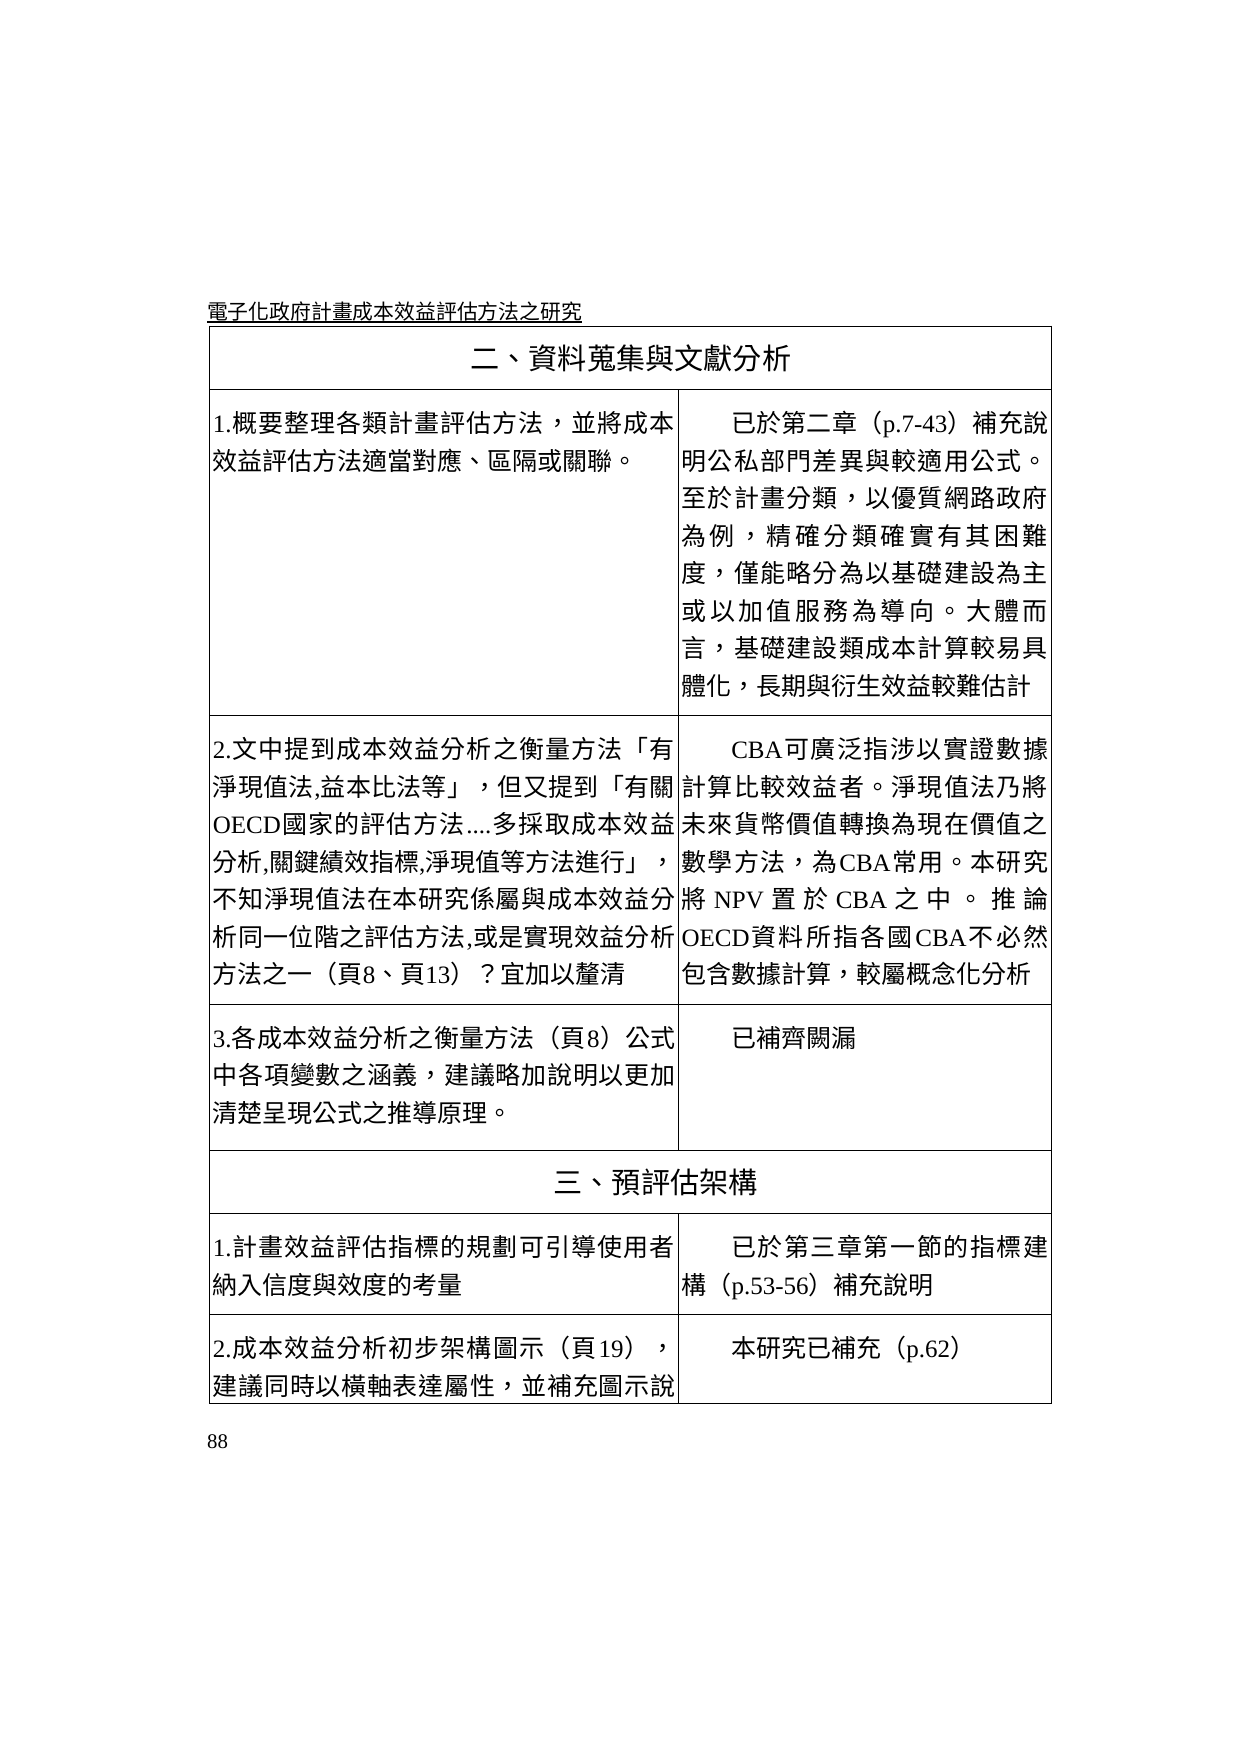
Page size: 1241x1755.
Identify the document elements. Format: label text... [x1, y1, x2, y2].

table_cell 二、資料蒐集與文獻分析 [210, 327, 1051, 389]
table_cell 1.概要整理各類計畫評估方法，並將成本效益評估方法適當對應、區隔或關聯。 [210, 390, 678, 715]
table_cell 1.計畫效益評估指標的規劃可引導使用者納入信度與效度的考量 [210, 1214, 678, 1314]
table_cell 3.各成本效益分析之衡量方法（頁8）公式中各項變數之涵義，建議略加說明以更加清楚呈現公式之推導原理。 [210, 1005, 678, 1150]
table_cell 已補齊闕漏 [679, 1005, 1051, 1150]
table_cell 三、預評估架構 [210, 1151, 1051, 1213]
table_cell 2.文中提到成本效益分析之衡量方法「有淨現值法,益本比法等」，但又提到「有關OECD國家的評估方法....多採取成本效益分析,關鍵績效指標,淨現值等方法進行」，不知淨現值法在本研究係屬與成本效益分析同一位階之評估方法,或是實現效益分析方法之一（頁8、頁13）？宜加以釐清 [210, 716, 678, 1004]
table_cell 本研究已補充（p.62） [679, 1315, 1051, 1403]
table_cell 已於第三章第一節的指標建構（p.53-56）補充說明 [679, 1214, 1051, 1314]
table_cell CBA可廣泛指涉以實證數據計算比較效益者。淨現值法乃將未來貨幣價值轉換為現在價值之數學方法，為CBA常用。本研究將NPV置於CBA之中。推論OECD資料所指各國CBA不必然包含數據計算，較屬概念化分析 [679, 716, 1051, 1004]
table_cell 已於第二章（p.7-43）補充說明公私部門差異與較適用公式。至於計畫分類，以優質網路政府為例，精確分類確實有其困難度，僅能略分為以基礎建設為主或以加值服務為導向。大體而言，基礎建設類成本計算較易具體化，長期與衍生效益較難估計 [679, 390, 1051, 715]
table_cell 2.成本效益分析初步架構圖示（頁19），建議同時以橫軸表達屬性，並補充圖示說 [210, 1315, 678, 1403]
